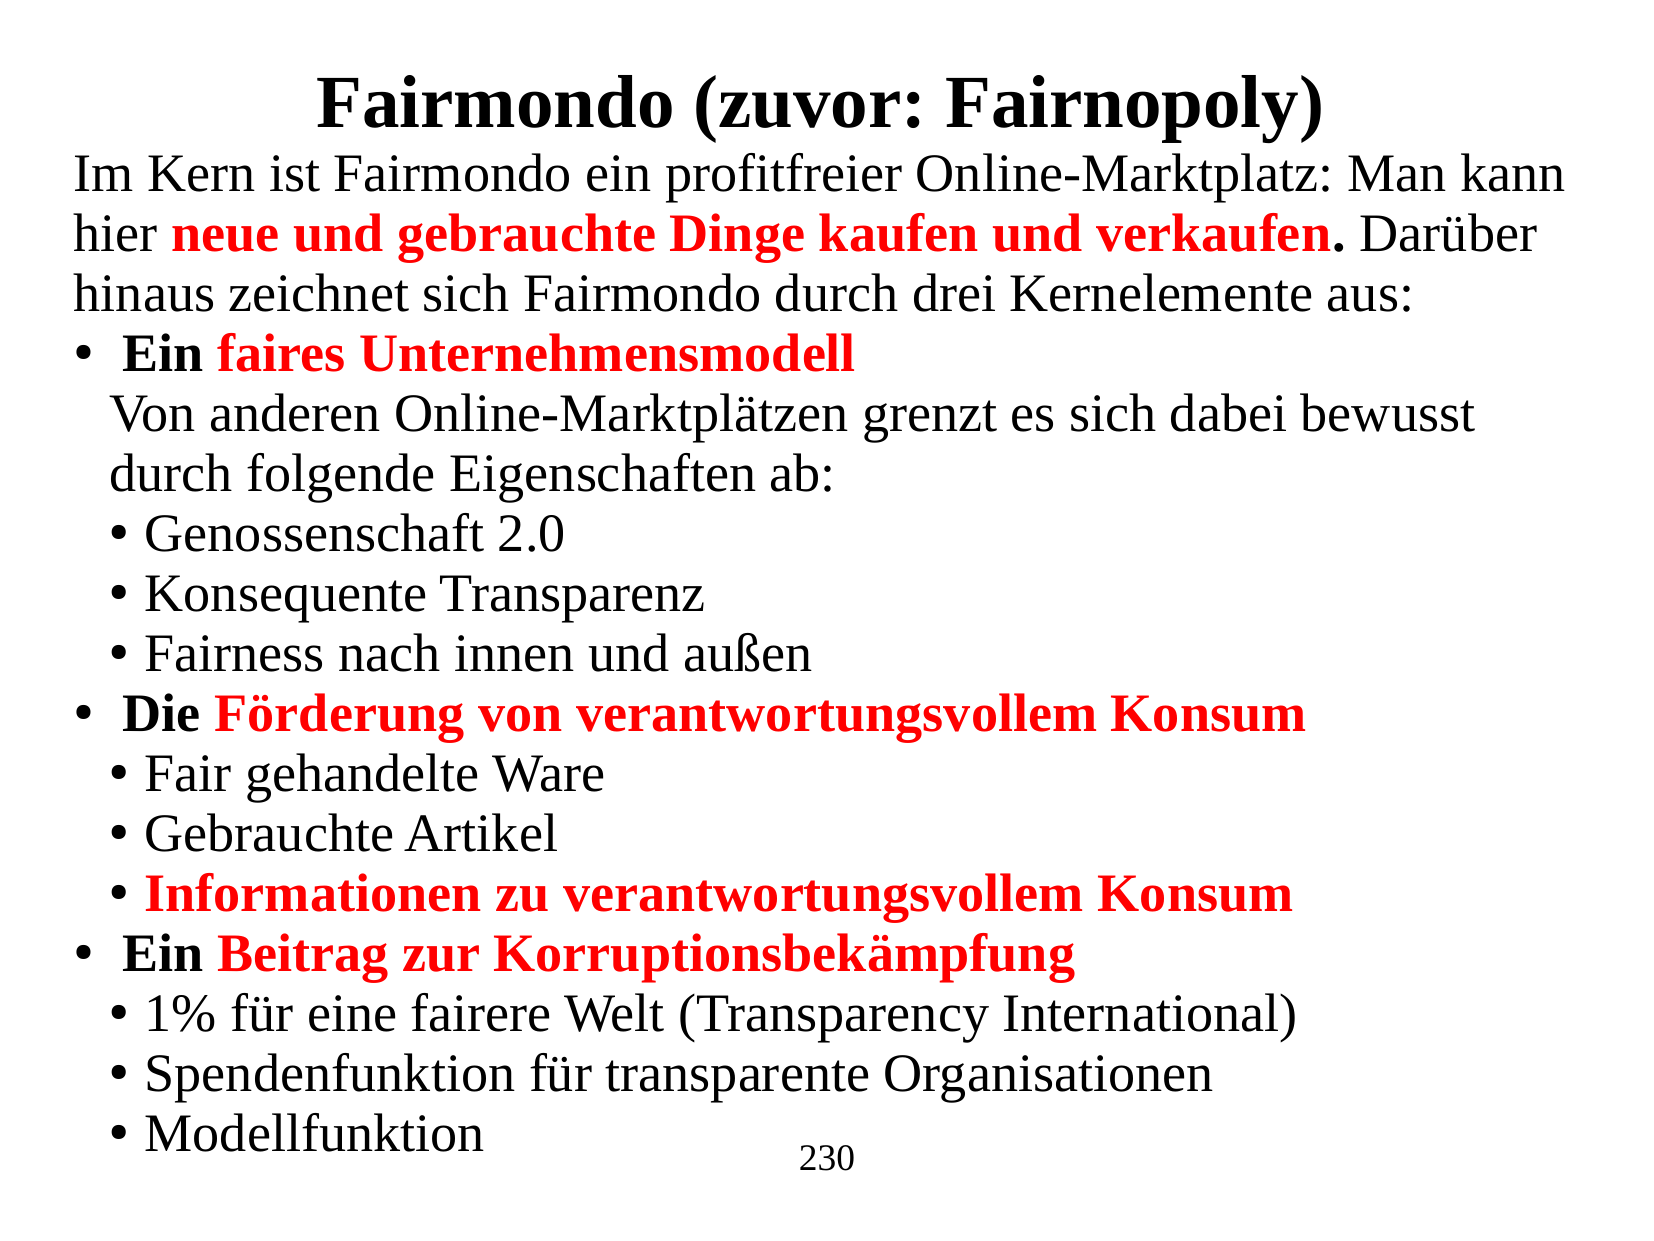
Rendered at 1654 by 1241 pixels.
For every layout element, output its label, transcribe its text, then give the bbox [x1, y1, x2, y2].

text_box [670, 1129, 984, 1200]
text_box Fairmondo (zuvor: Fairnopoly) Im Kern ist Fairmondo ein profitfreier Online-Marktplatz: Man kann hier neue und gebrauchte Dinge kaufen und verkaufen. Darüber hinaus zeichnet sich Fairmondo durch drei Kernelemente aus: Ein faires Unternehmensmodell Von anderen Online-Marktplätzen grenzt es sich dabei bewusst durch folgende Eigenschaften ab: Genossenschaft 2.0 Konsequente Transparenz Fairness nach innen und außen Die Förderung von verantwortungsvollem Konsum Fair gehandelte Ware Gebrauchte Artikel Informationen zu verantwortungsvollem Konsum Ein Beitrag zur Korruptionsbekämpfung 1% für eine fairere Welt (Transparency International) Spendenfunktion für transparente Organisationen Modellfunktion [59, 53, 1595, 1176]
